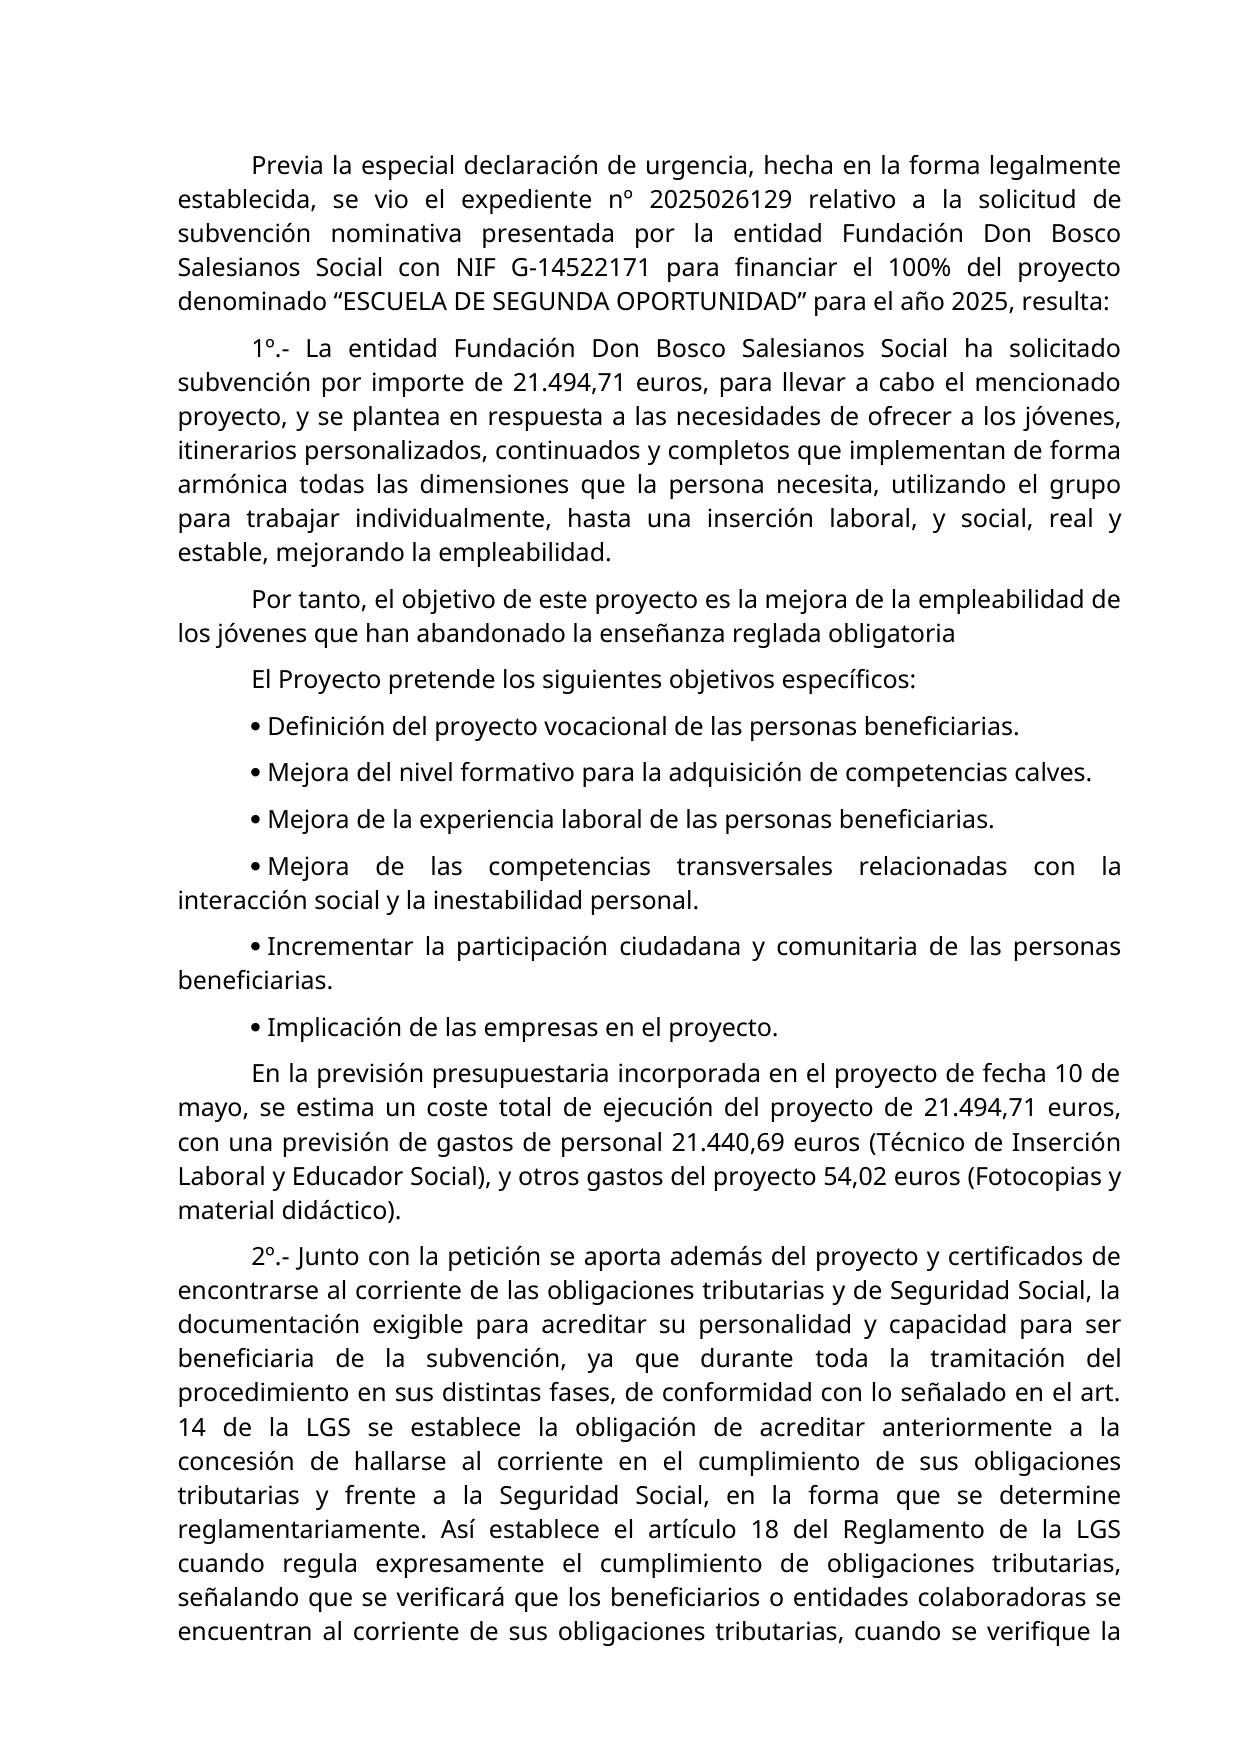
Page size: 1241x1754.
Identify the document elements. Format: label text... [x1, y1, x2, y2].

list Mejora de las competencias transversales relacionadas con la interacción social y la inestabilidad personal. [177, 848, 1122, 916]
list Mejora del nivel formativo para la adquisición de competencias calves. [177, 755, 1122, 789]
text Por tanto, el objetivo de este proyecto es la mejora de la empleabilidad de los jóvenes que han abandonado la enseñanza reglada obligatoria [177, 581, 1122, 649]
text El Proyecto pretende los siguientes objetivos específicos: [177, 662, 1122, 696]
subtitle En la previsión presupuestaria incorporada en el proyecto de fecha 10 de mayo, se estima un coste total de ejecución del proyecto de 21.494,71 euros, con una previsión de gastos de personal 21.440,69 euros (Técnico de Inserción Laboral y Educador Social), y otros gastos del proyecto 54,02 euros (Fotocopias y material didáctico). [177, 1056, 1122, 1226]
text 2º.- Junto con la petición se aporta además del proyecto y certificados de encontrarse al corriente de las obligaciones tributarias y de Seguridad Social, la documentación exigible para acreditar su personalidad y capacidad para ser beneficiaria de la subvención, ya que durante toda la tramitación del procedimiento en sus distintas fases, de conformidad con lo señalado en el art. 14 de la LGS se establece la obligación de acreditar anteriormente a la concesión de hallarse al corriente en el cumplimiento de sus obligaciones tributarias y frente a la Seguridad Social, en la forma que se determine reglamentariamente. Así establece el artículo 18 del Reglamento de la LGS cuando regula expresamente el cumplimiento de obligaciones tributarias, señalando que se verificará que los beneficiarios o entidades colaboradoras se encuentran al corriente de sus obligaciones tributarias, cuando se verifique la [177, 1239, 1122, 1648]
text 1º.- La entidad Fundación Don Bosco Salesianos Social ha solicitado subvención por importe de 21.494,71 euros, para llevar a cabo el mencionado proyecto, y se plantea en respuesta a las necesidades de ofrecer a los jóvenes, itinerarios personalizados, continuados y completos que implementan de forma armónica todas las dimensiones que la persona necesita, utilizando el grupo para trabajar individualmente, hasta una inserción laboral, y social, real y estable, mejorando la empleabilidad. [177, 330, 1122, 569]
list Definición del proyecto vocacional de las personas beneficiarias. [177, 708, 1122, 743]
list Incrementar la participación ciudadana y comunitaria de las personas beneficiarias. [177, 929, 1122, 997]
list Implicación de las empresas en el proyecto. [177, 1009, 1122, 1043]
text Previa la especial declaración de urgencia, hecha en la forma legalmente establecida, se vio el expediente nº 2025026129 relativo a la solicitud de subvención nominativa presentada por la entidad Fundación Don Bosco Salesianos Social con NIF G-14522171 para financiar el 100% del proyecto denominado “ESCUELA DE SEGUNDA OPORTUNIDAD” para el año 2025, resulta: [177, 148, 1122, 318]
list Mejora de la experiencia laboral de las personas beneficiarias. [177, 802, 1122, 836]
